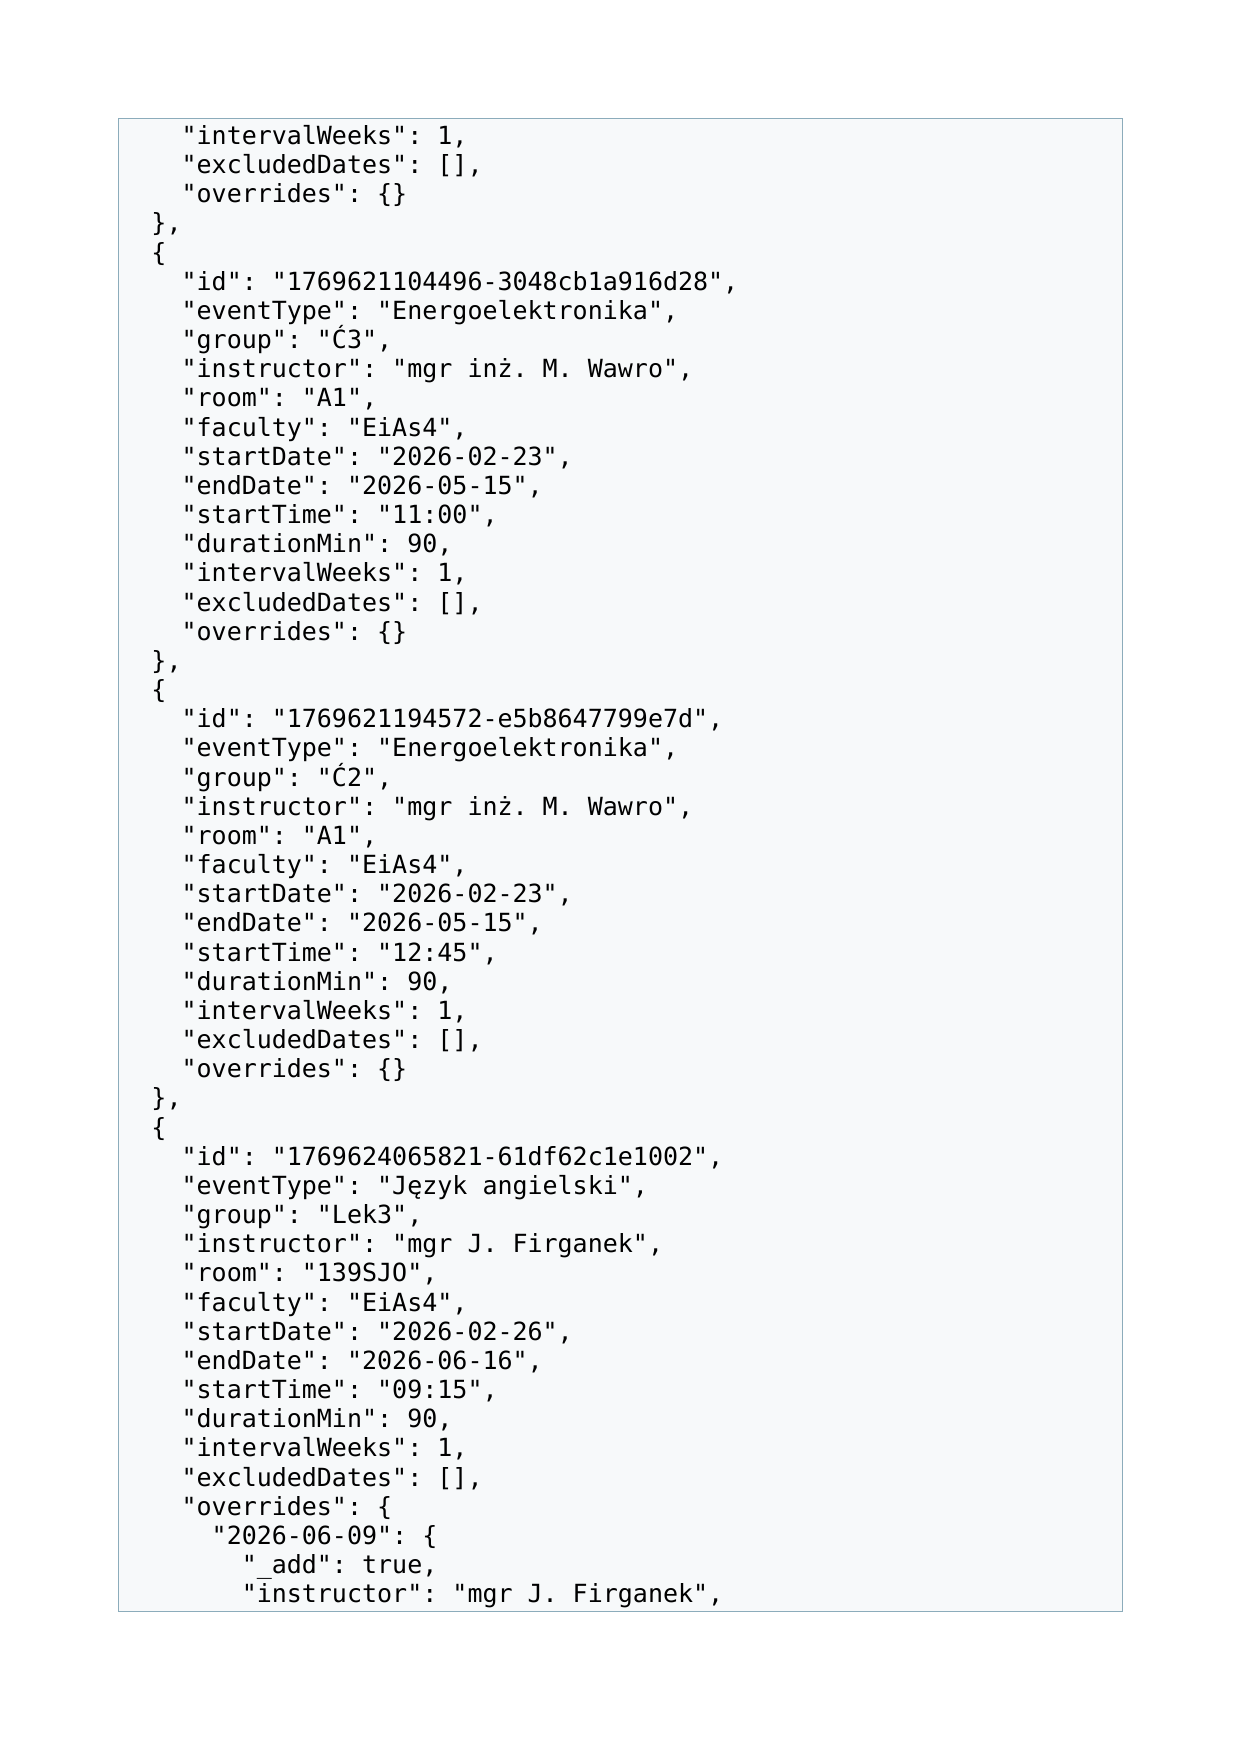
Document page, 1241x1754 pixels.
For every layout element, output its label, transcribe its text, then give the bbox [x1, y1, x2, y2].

text "intervalWeeks": 1, "excludedDates": [], "overrides": {} }, { "id": "1769621104496-3048cb1a916d28", "eventType": "Energoelektronika", "group": "Ć3", "instructor": "mgr inż. M. Wawro", "room": "A1", "faculty": "EiAs4", "startDate": "2026-02-23", "endDate": "2026-05-15", "startTime": "11:00", "durationMin": 90, "intervalWeeks": 1, "excludedDates": [], "overrides": {} }, { "id": "1769621194572-e5b8647799e7d", "eventType": "Energoelektronika", "group": "Ć2", "instructor": "mgr inż. M. Wawro", "room": "A1", "faculty": "EiAs4", "startDate": "2026-02-23", "endDate": "2026-05-15", "startTime": "12:45", "durationMin": 90, "intervalWeeks": 1, "excludedDates": [], "overrides": {} }, { "id": "1769624065821-61df62c1e1002", "eventType": "Język angielski", "group": "Lek3", "instructor": "mgr J. Firganek", "room": "139SJO", "faculty": "EiAs4", "startDate": "2026-02-26", "endDate": "2026-06-16", "startTime": "09:15", "durationMin": 90, "intervalWeeks": 1, "excludedDates": [], "overrides": { "2026-06-09": { "_add": true, "instructor": "mgr J. Firganek", [119, 119, 1122, 1611]
